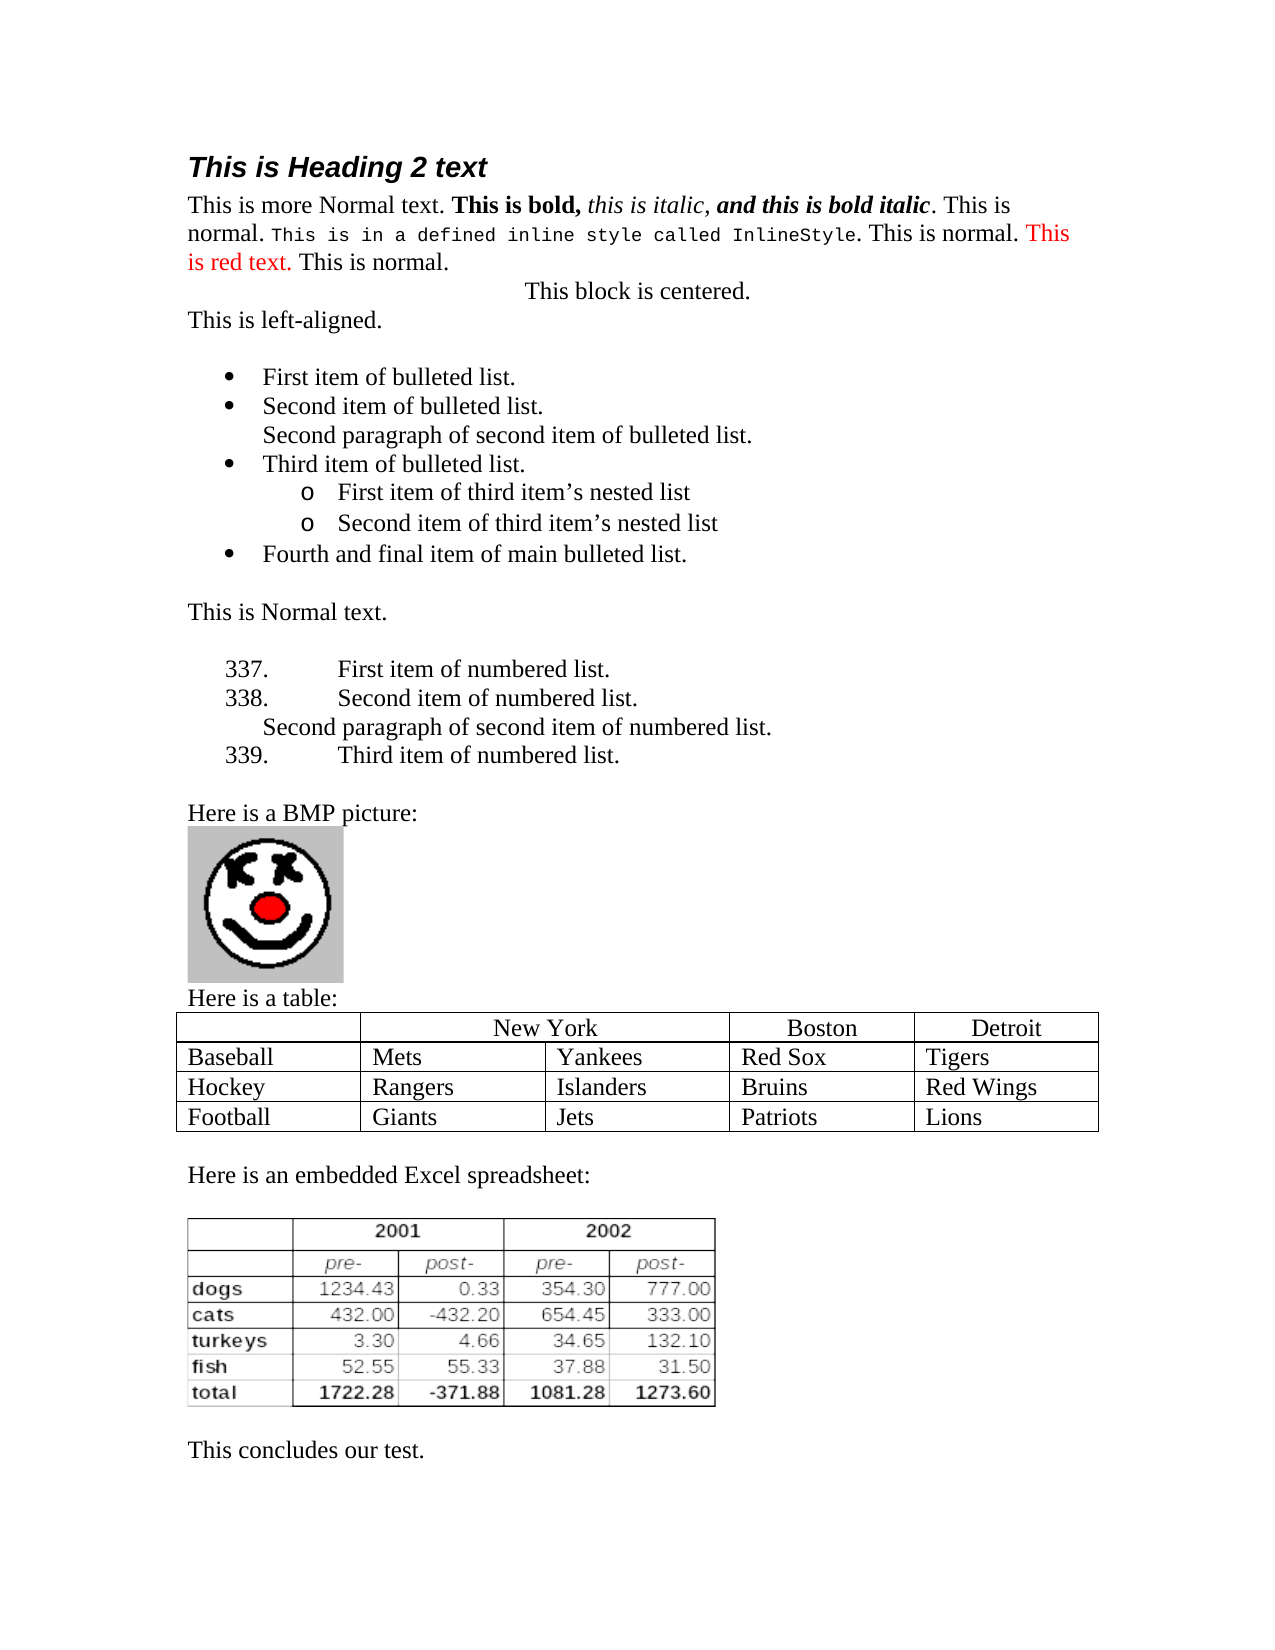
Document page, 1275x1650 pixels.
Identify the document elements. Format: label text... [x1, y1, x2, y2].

list Third item of bulleted list. [225, 449, 1087, 477]
table_cell Red Wings [915, 1072, 1098, 1101]
list Second item of third item’s nested list [300, 508, 1087, 539]
list Third item of numbered list. [225, 740, 1087, 769]
table_cell Hockey [177, 1072, 360, 1101]
text Here is a BMP picture: [187, 798, 1087, 827]
list First item of third item’s nested list [300, 477, 1087, 508]
table_header Boston [730, 1013, 914, 1041]
table_cell Tigers [915, 1043, 1098, 1071]
text Second paragraph of second item of numbered list. [262, 712, 1087, 740]
table_cell Yankees [546, 1043, 729, 1071]
table_cell Rangers [361, 1072, 545, 1101]
table_cell Jets [546, 1102, 729, 1131]
text Here is an embedded Excel spreadsheet: [187, 1161, 1087, 1189]
text This is Normal text. [187, 597, 1087, 625]
table_cell Giants [361, 1102, 545, 1131]
text Second paragraph of second item of bulleted list. [262, 420, 1087, 449]
table_cell Bruins [730, 1072, 914, 1101]
table_cell Mets [361, 1043, 545, 1071]
table_cell Red Sox [730, 1043, 914, 1071]
text This is more Normal text. This is bold, this is italic, and this is bold italic. This is normal. This is in a defined inline style called InlineStyle. This is normal. This is red text. This is normal. [187, 190, 1087, 276]
text This is left-aligned. [187, 305, 1087, 334]
text This concludes our test. [187, 1435, 1087, 1464]
list Second item of numbered list. [225, 683, 1087, 712]
list First item of numbered list. [225, 654, 1087, 683]
table_header [177, 1013, 360, 1041]
list Fourth and final item of main bulleted list. [225, 539, 1087, 568]
table_cell Patriots [730, 1102, 914, 1131]
table_cell Baseball [177, 1043, 360, 1071]
table_cell Islanders [546, 1072, 729, 1101]
table_cell Football [177, 1102, 360, 1131]
table_header New York [361, 1013, 729, 1041]
table_cell Lions [915, 1102, 1098, 1131]
picture [187, 826, 344, 983]
subtitle This is Heading 2 text [187, 150, 1087, 183]
text Here is a table: [187, 983, 1087, 1012]
list Second item of bulleted list. [225, 391, 1087, 420]
text This block is centered. [187, 276, 1087, 305]
list First item of bulleted list. [225, 362, 1087, 391]
table_header Detroit [915, 1013, 1098, 1041]
